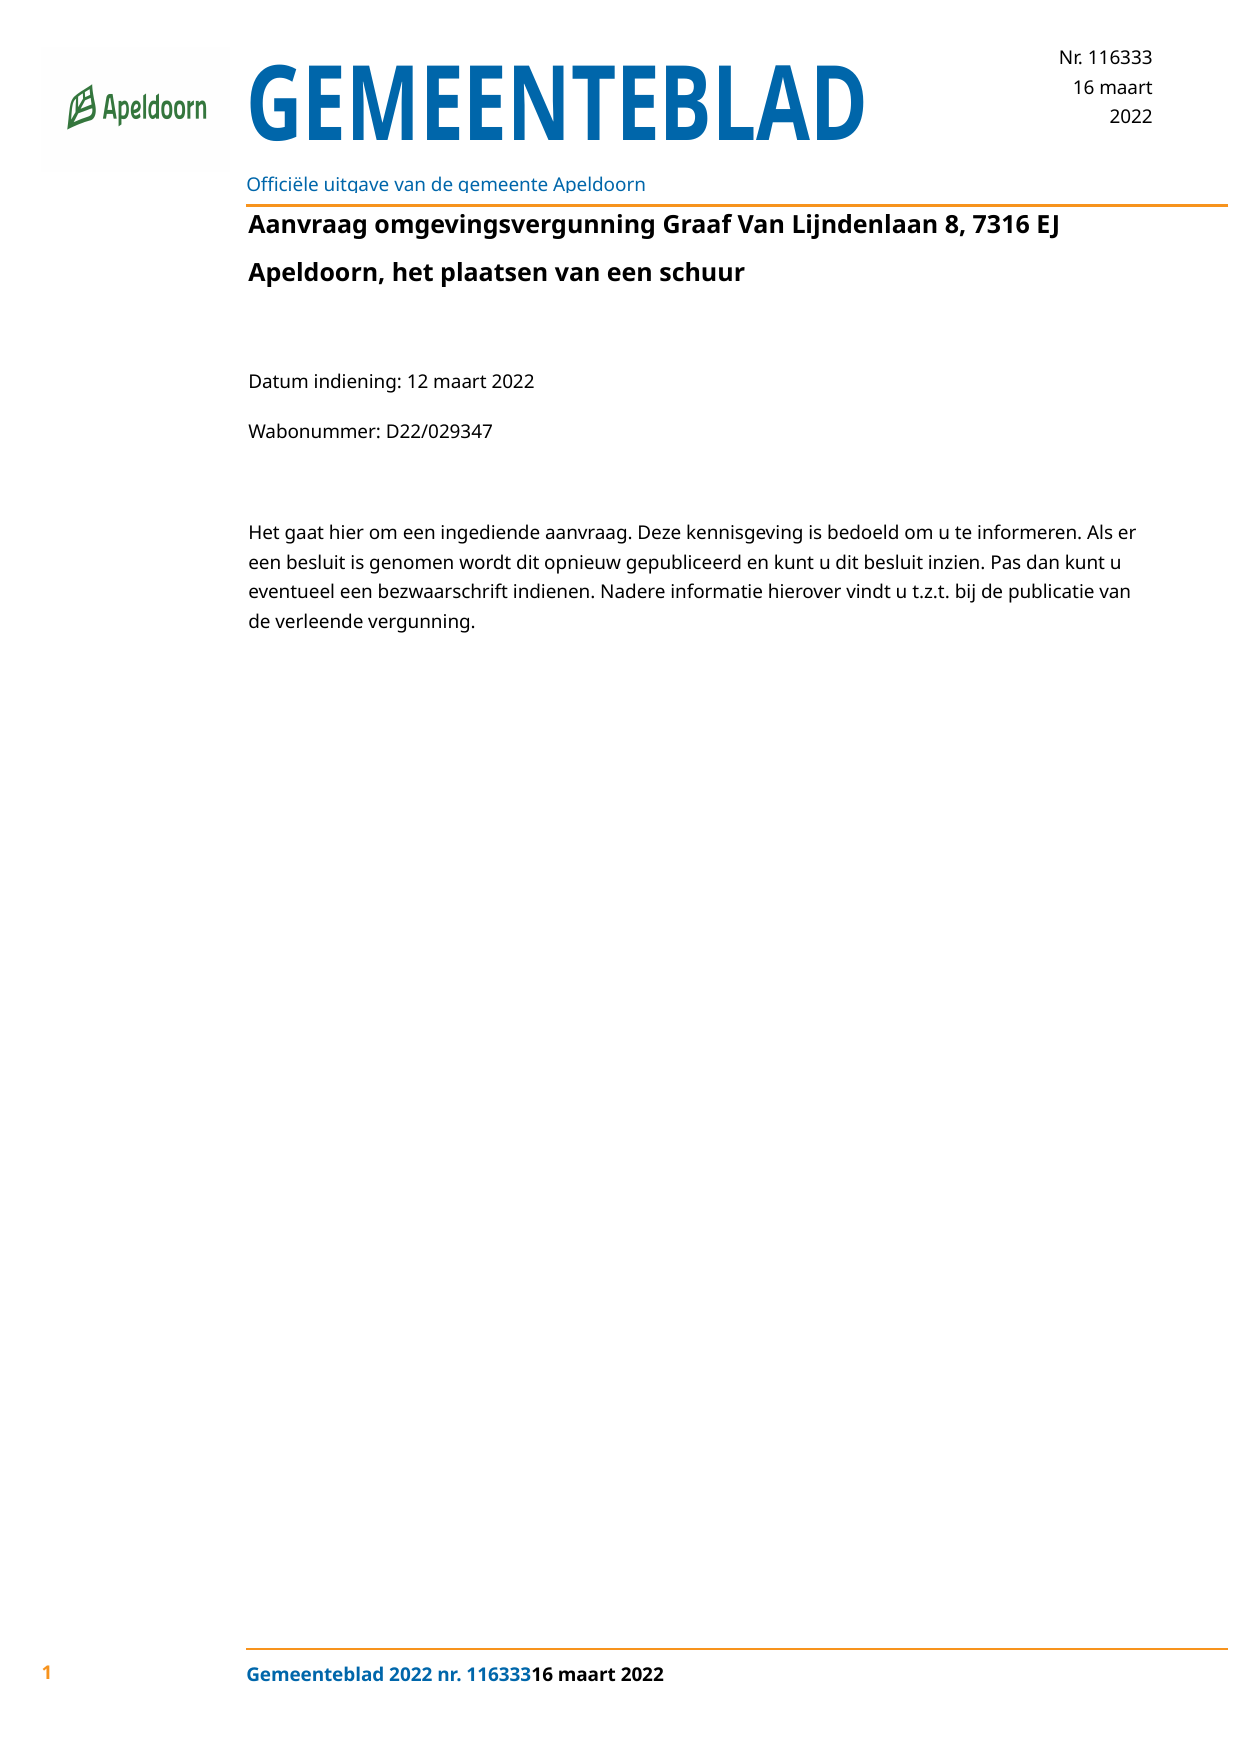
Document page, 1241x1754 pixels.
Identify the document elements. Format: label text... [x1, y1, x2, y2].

text Wabonummer: D22/029347 [248, 419, 1152, 444]
text Aanvraag omgevingsvergunning Graaf Van Lijndenlaan 8, 7316 EJ Apeldoorn, het plaatsen van een schuur [248, 207, 1152, 288]
text Het gaat hier om een ingediende aanvraag. Deze kennisgeving is bedoeld om u te informeren. Als er een besluit is genomen wordt dit opnieuw gepubliceerd en kunt u dit besluit inzien. Pas dan kunt u eventueel een bezwaarschrift indienen. Nadere informatie hierover vindt u t.z.t. bij de publicatie van de verleende vergunning. [248, 519, 1152, 634]
picture [41, 47, 231, 172]
text Datum indiening: 12 maart 2022 [248, 368, 1152, 394]
